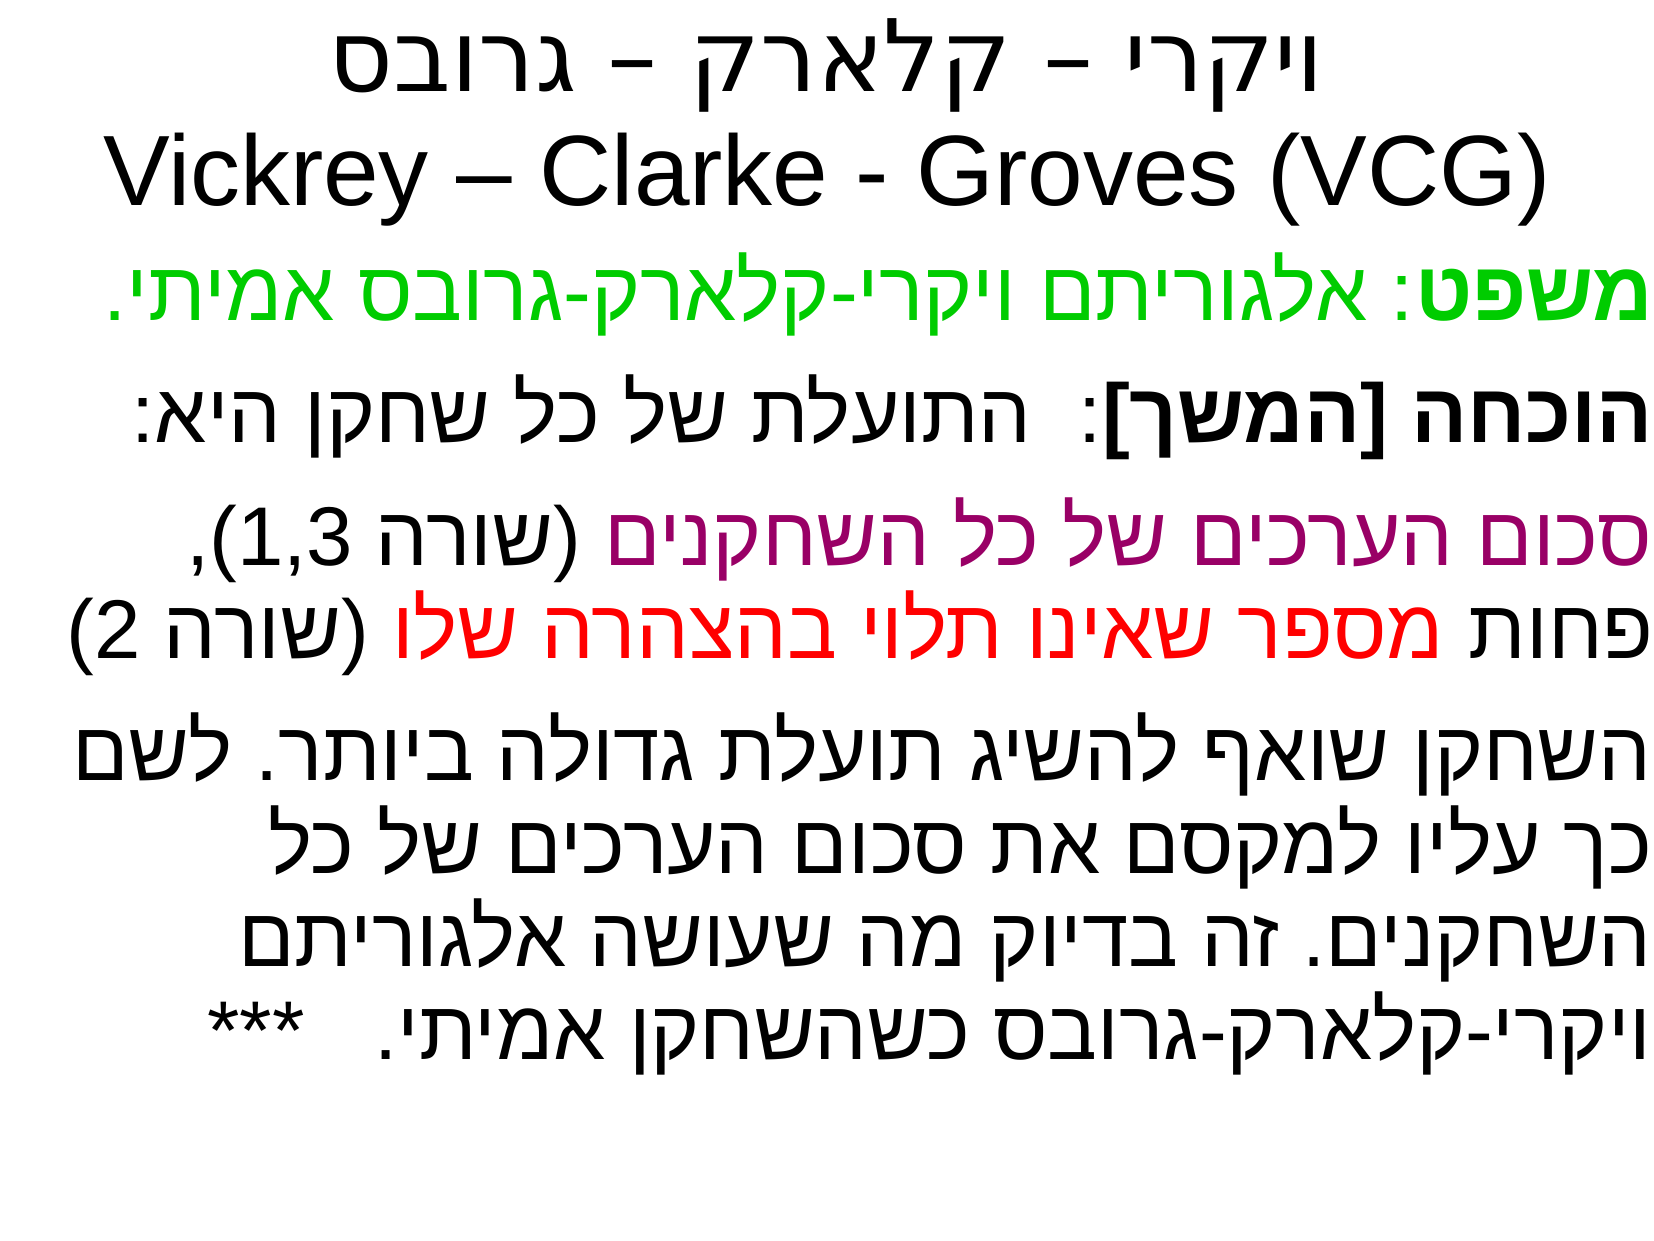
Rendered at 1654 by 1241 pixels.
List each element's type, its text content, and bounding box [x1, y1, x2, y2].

list משפט: אלגוריתם ויקרי-קלארק-גרובס אמיתי. הוכחה [המשך]: התועלת של כל שחקן היא: סכום הערכים של כל השחקנים (שורה 1,3), פחות מספר שאינו תלוי בהצהרה שלו (שורה 2) השחקן שואף להשיג תועלת גדולה ביותר. לשם כך עליו למקסם את סכום הערכים של כל השחקנים. זה בדיוק מה שעושה אלגוריתם ויקרי-קלארק-גרובס כשהשחקן אמיתי. *** [27, 244, 1654, 1216]
title ויקרי – קלארק – גרובס Vickrey – Clarke - Groves (VCG) [0, 0, 1654, 227]
